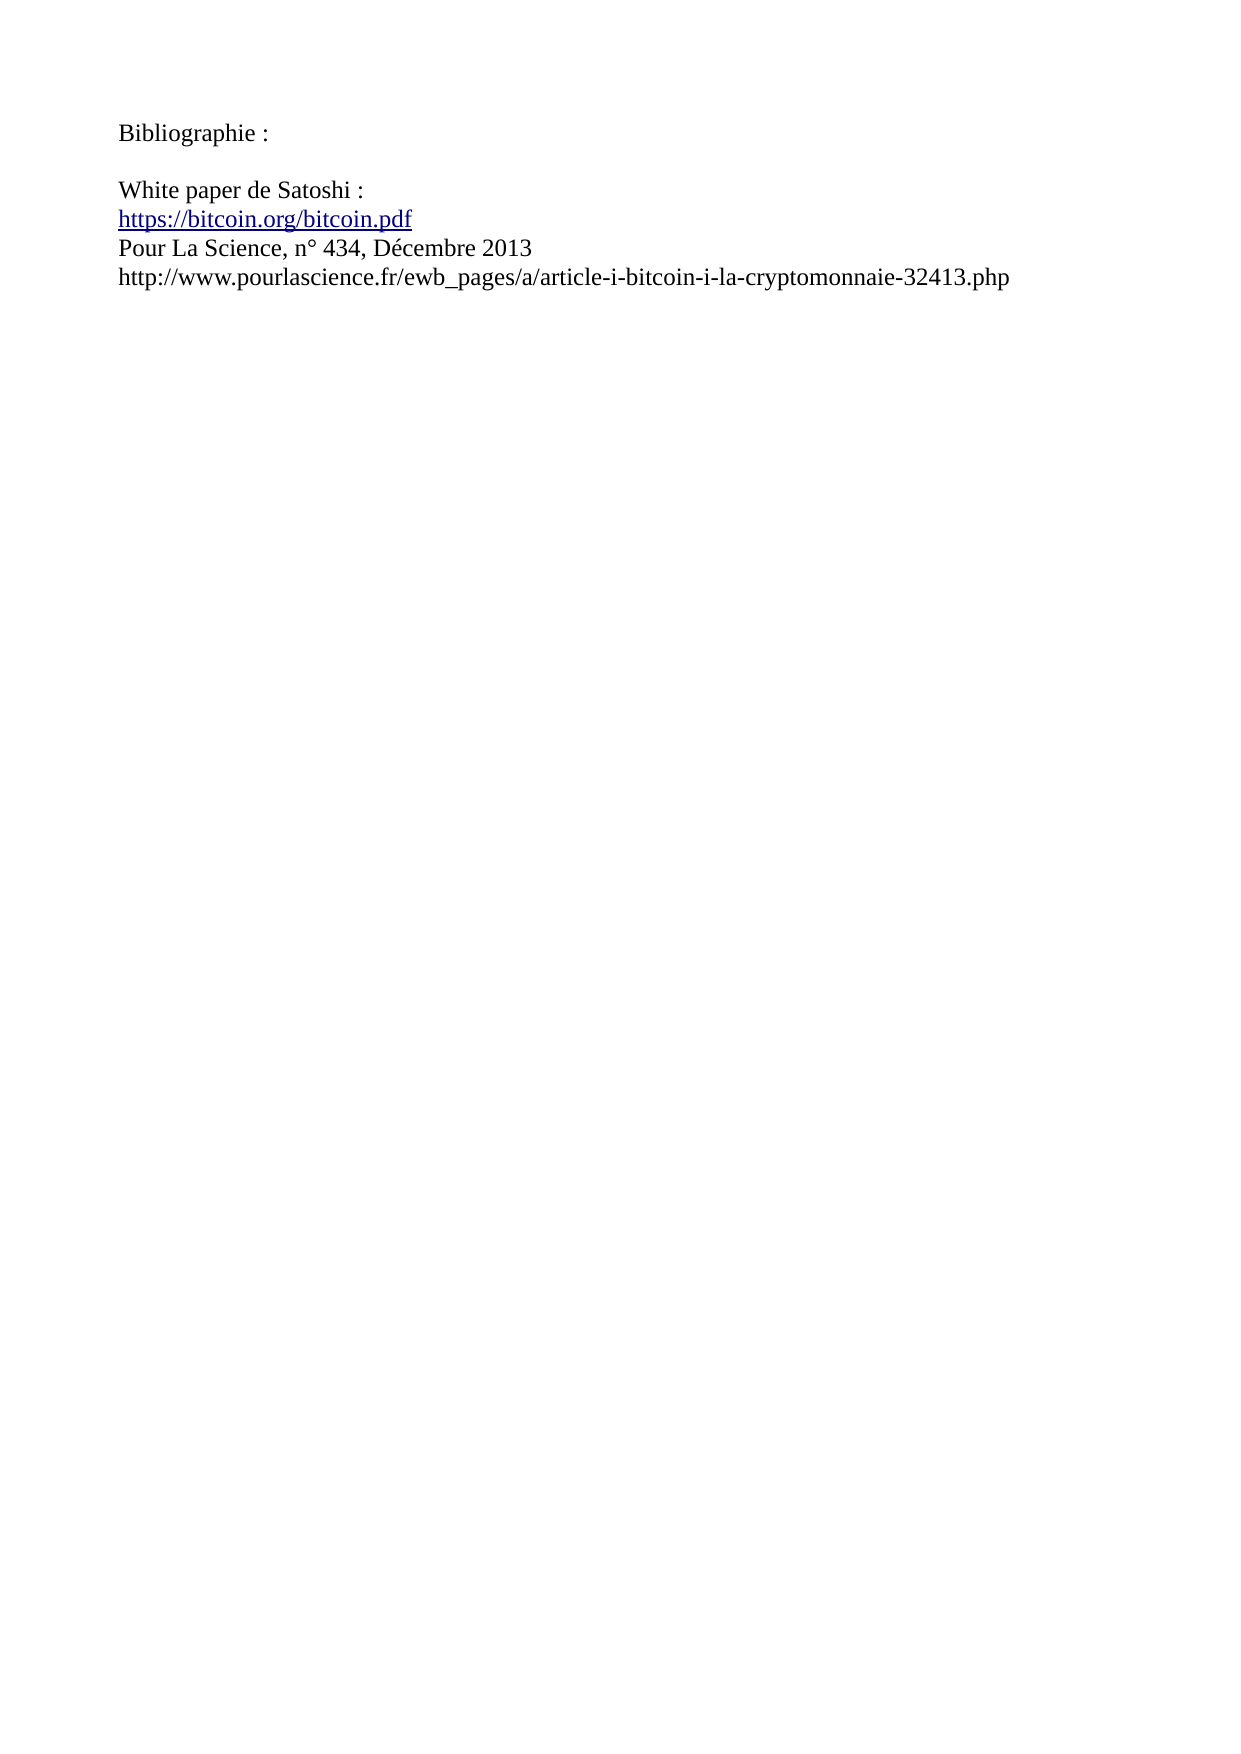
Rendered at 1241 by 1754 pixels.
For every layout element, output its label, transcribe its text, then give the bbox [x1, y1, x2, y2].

text Bibliographie : [118, 118, 1122, 147]
text https://bitcoin.org/bitcoin.pdf [118, 204, 1122, 233]
text White paper de Satoshi : [118, 176, 1122, 204]
text Pour La Science, n° 434, Décembre 2013 [118, 233, 1122, 262]
text http://www.pourlascience.fr/ewb_pages/a/article-i-bitcoin-i-la-cryptomonnaie-32413.php [118, 262, 1122, 291]
